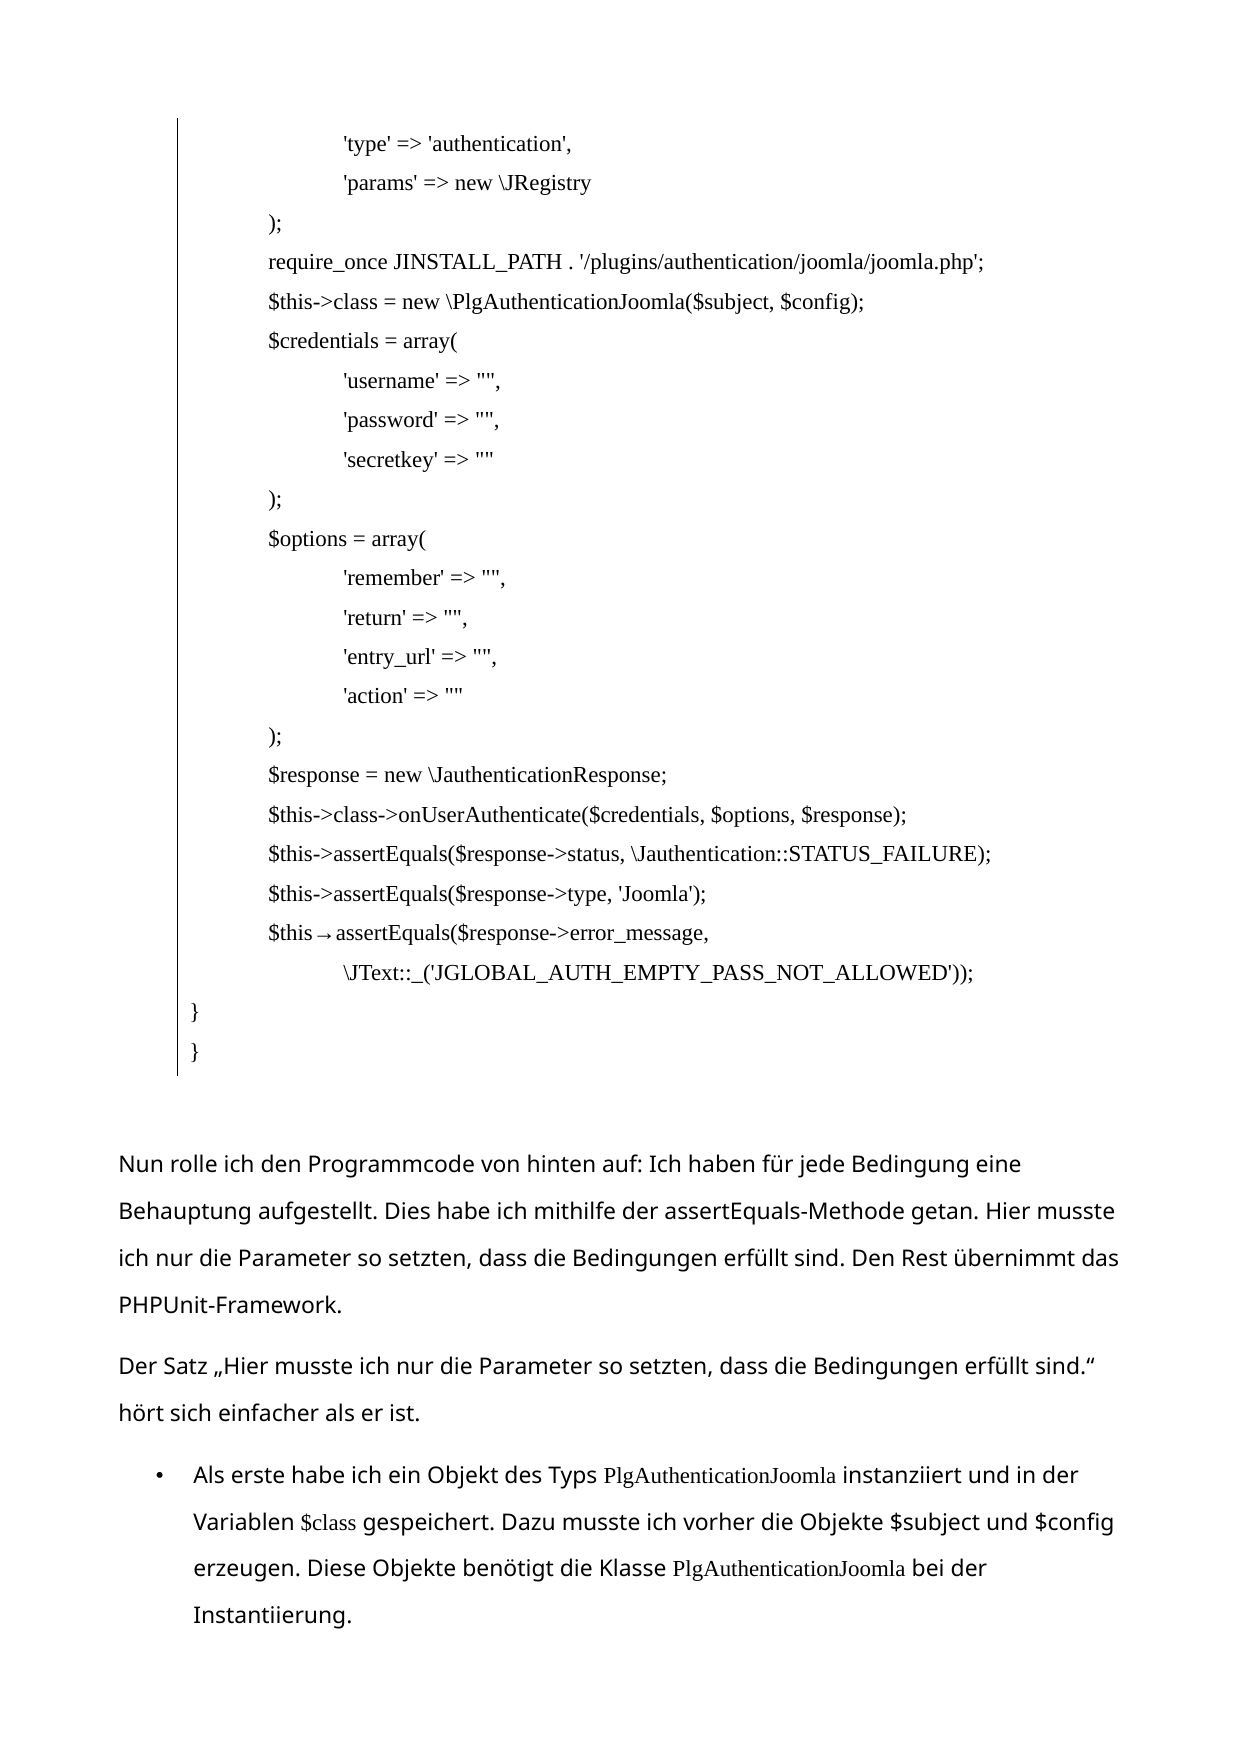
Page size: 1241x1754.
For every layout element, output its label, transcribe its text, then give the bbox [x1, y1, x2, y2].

text Der Satz „Hier musste ich nur die Parameter so setzten, dass die Bedingungen erfüllt sind.“ hört sich einfacher als er ist. [118, 1350, 1122, 1428]
text Nun rolle ich den Programmcode von hinten auf: Ich haben für jede Bedingung eine Behauptung aufgestellt. Dies habe ich mithilfe der assertEquals-Methode getan. Hier musste ich nur die Parameter so setzten, dass die Bedingungen erfüllt sind. Den Rest übernimmt das PHPUnit-Framework. [118, 1148, 1122, 1320]
text 'type' => 'authentication', 'params' => new \JRegistry ); require_once JINSTALL_PATH . '/plugins/authentication/joomla/joomla.php'; $this->class = new \PlgAuthenticationJoomla($subject, $config); $credentials = array( 'username' => "", 'password' => "", 'secretkey' => "" ); $options = array( 'remember' => "", 'return' => "", 'entry_url' => "", 'action' => "" ); $response = new \JauthenticationResponse; $this->class->onUserAuthenticate($credentials, $options, $response); $this->assertEquals($response->status, \Jauthentication::STATUS_FAILURE); $this->assertEquals($response->type, 'Joomla'); $this→assertEquals($response->error_message, \JText::_('JGLOBAL_AUTH_EMPTY_PASS_NOT_ALLOWED')); } } [178, 118, 1122, 1076]
list Als erste habe ich ein Objekt des Typs PlgAuthenticationJoomla instanziiert und in der Variablen $class gespeichert. Dazu musste ich vorher die Objekte $subject und $config erzeugen. Diese Objekte benötigt die Klasse PlgAuthenticationJoomla bei der Instantiierung. [156, 1459, 1122, 1631]
